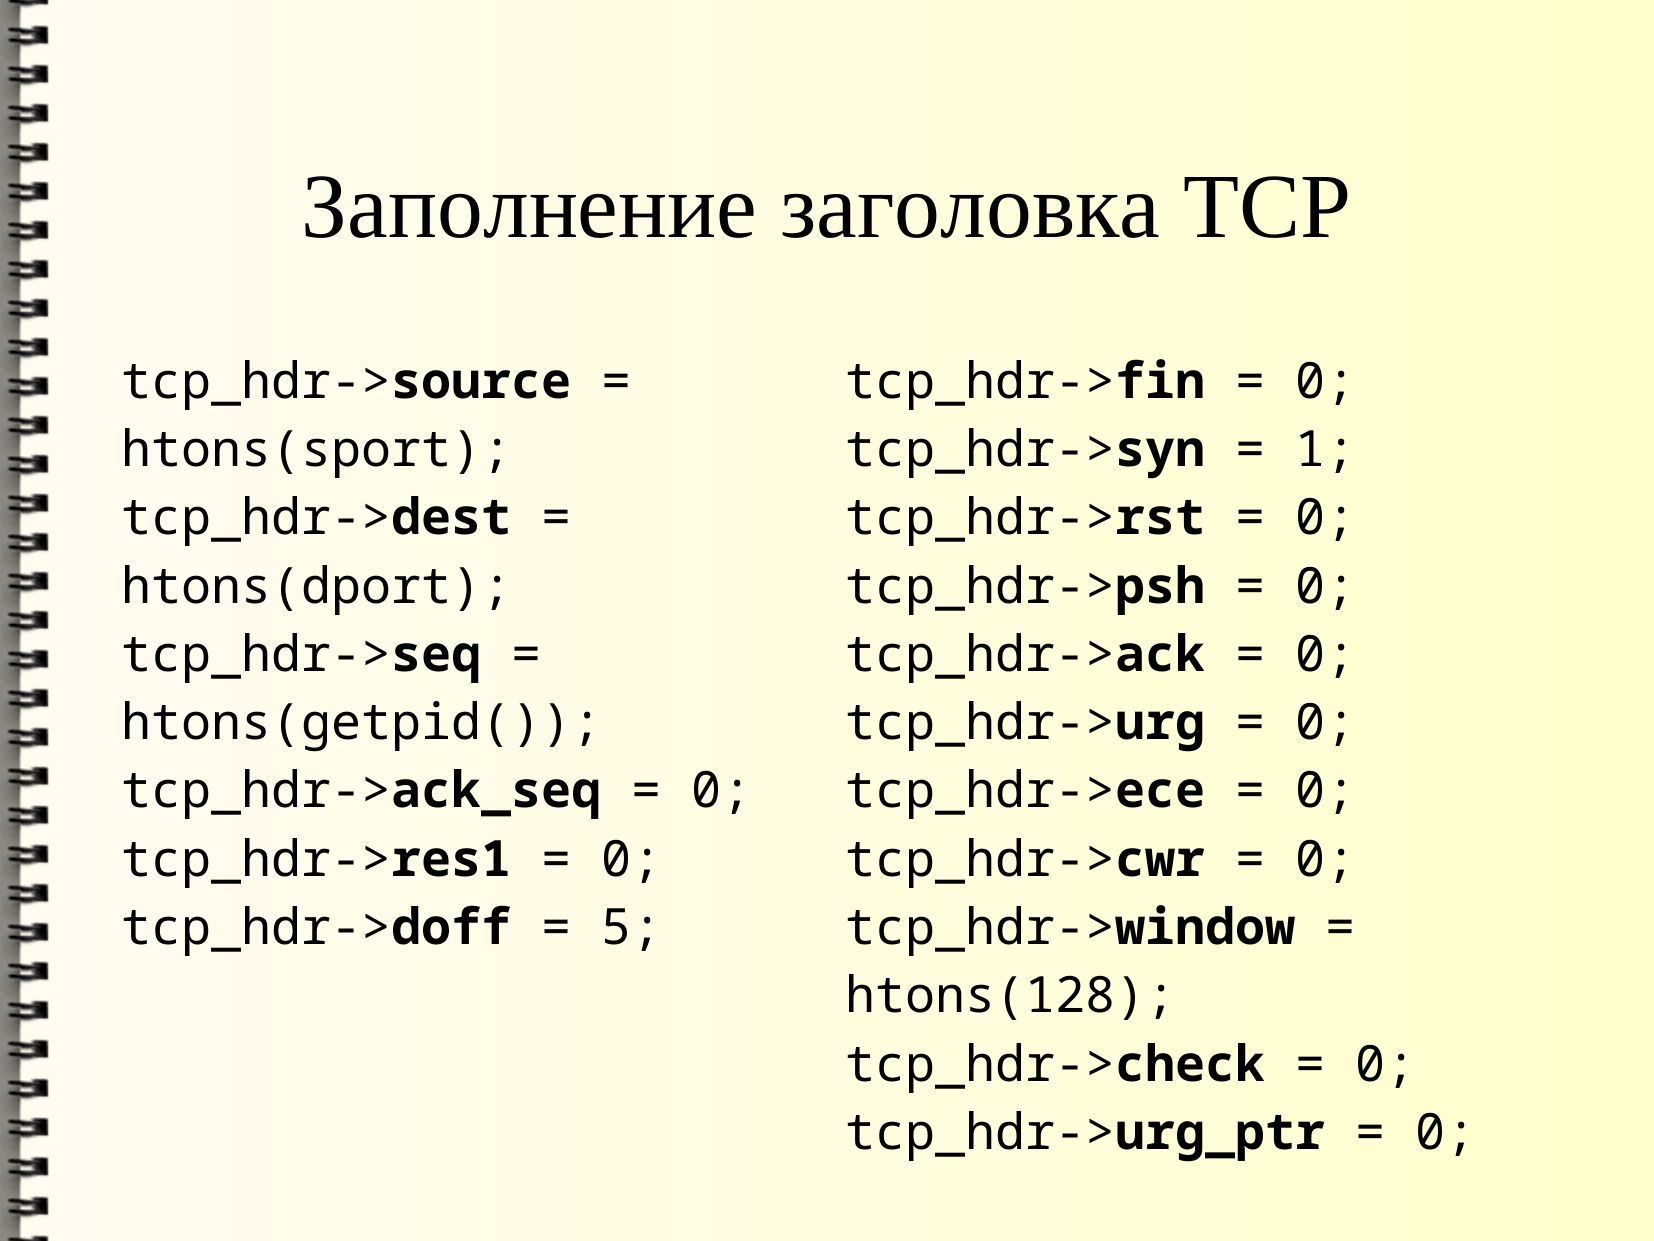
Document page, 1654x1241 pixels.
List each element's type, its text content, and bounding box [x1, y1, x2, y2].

list tcp_hdr->fin = 0; tcp_hdr->syn = 1; tcp_hdr->rst = 0; tcp_hdr->psh = 0; tcp_hdr->ack = 0; tcp_hdr->urg = 0; tcp_hdr->ece = 0; tcp_hdr->cwr = 0; tcp_hdr->window = htons(128); tcp_hdr->check = 0; tcp_hdr->urg_ptr = 0; [844, 344, 1534, 1149]
title Заполнение заголовка TCP [121, 102, 1534, 311]
picture [0, 0, 1654, 1241]
list tcp_hdr->source = htons(sport); tcp_hdr->dest = htons(dport); tcp_hdr->seq = htons(getpid()); tcp_hdr->ack_seq = 0; tcp_hdr->res1 = 0; tcp_hdr->doff = 5; [121, 344, 811, 1164]
